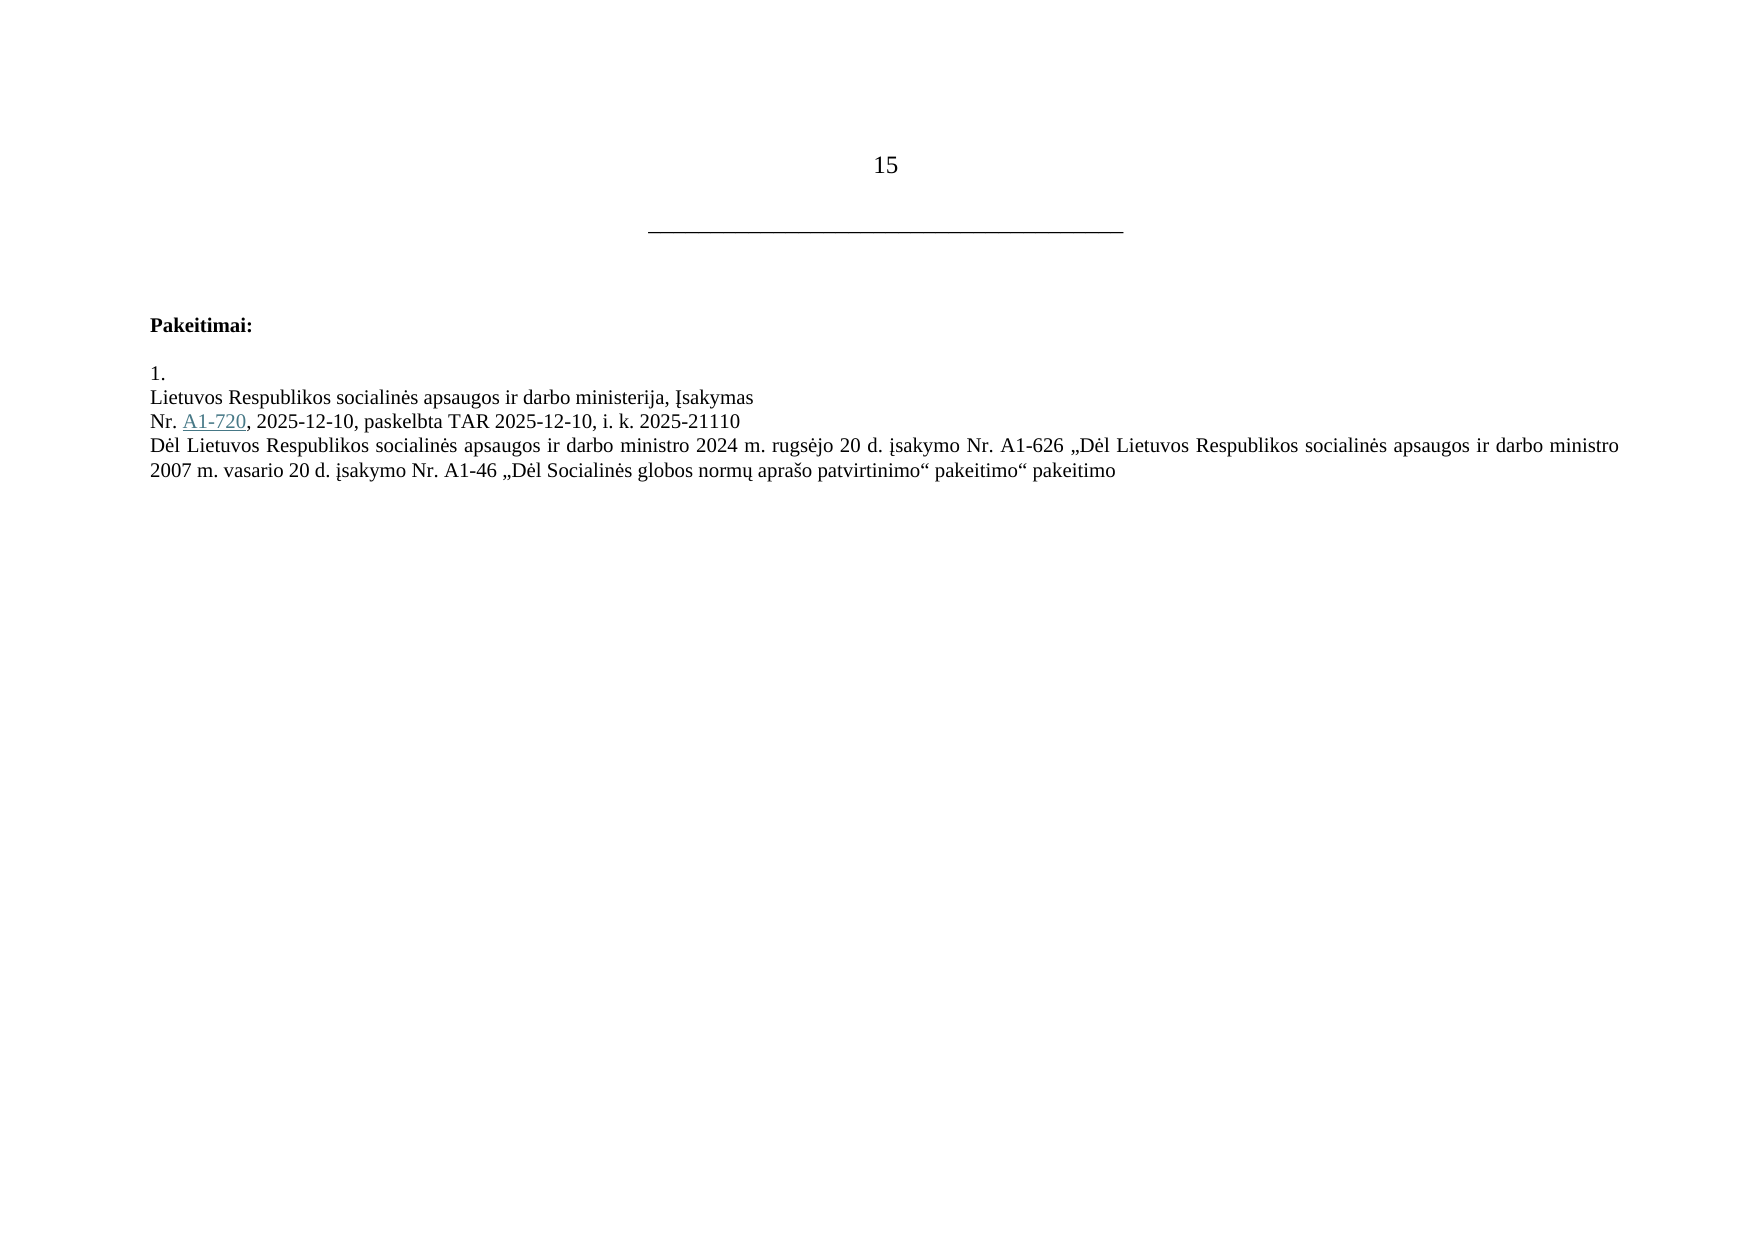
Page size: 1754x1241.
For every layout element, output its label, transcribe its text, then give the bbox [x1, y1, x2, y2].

text Lietuvos Respublikos socialinės apsaugos ir darbo ministerija, Įsakymas [150, 385, 1621, 409]
text ______________________________________ [150, 207, 1621, 236]
text Pakeitimai: [150, 313, 1621, 337]
text Dėl Lietuvos Respublikos socialinės apsaugos ir darbo ministro 2024 m. rugsėjo 20 d. įsakymo Nr. A1-626 „Dėl Lietuvos Respublikos socialinės apsaugos ir darbo ministro 2007 m. vasario 20 d. įsakymo Nr. A1-46 „Dėl Socialinės globos normų aprašo patvirtinimo“ pakeitimo“ pakeitimo [150, 433, 1621, 482]
text Nr. A1-720, 2025-12-10, paskelbta TAR 2025-12-10, i. k. 2025-21110 [150, 409, 1621, 433]
text 1. [150, 361, 1621, 385]
